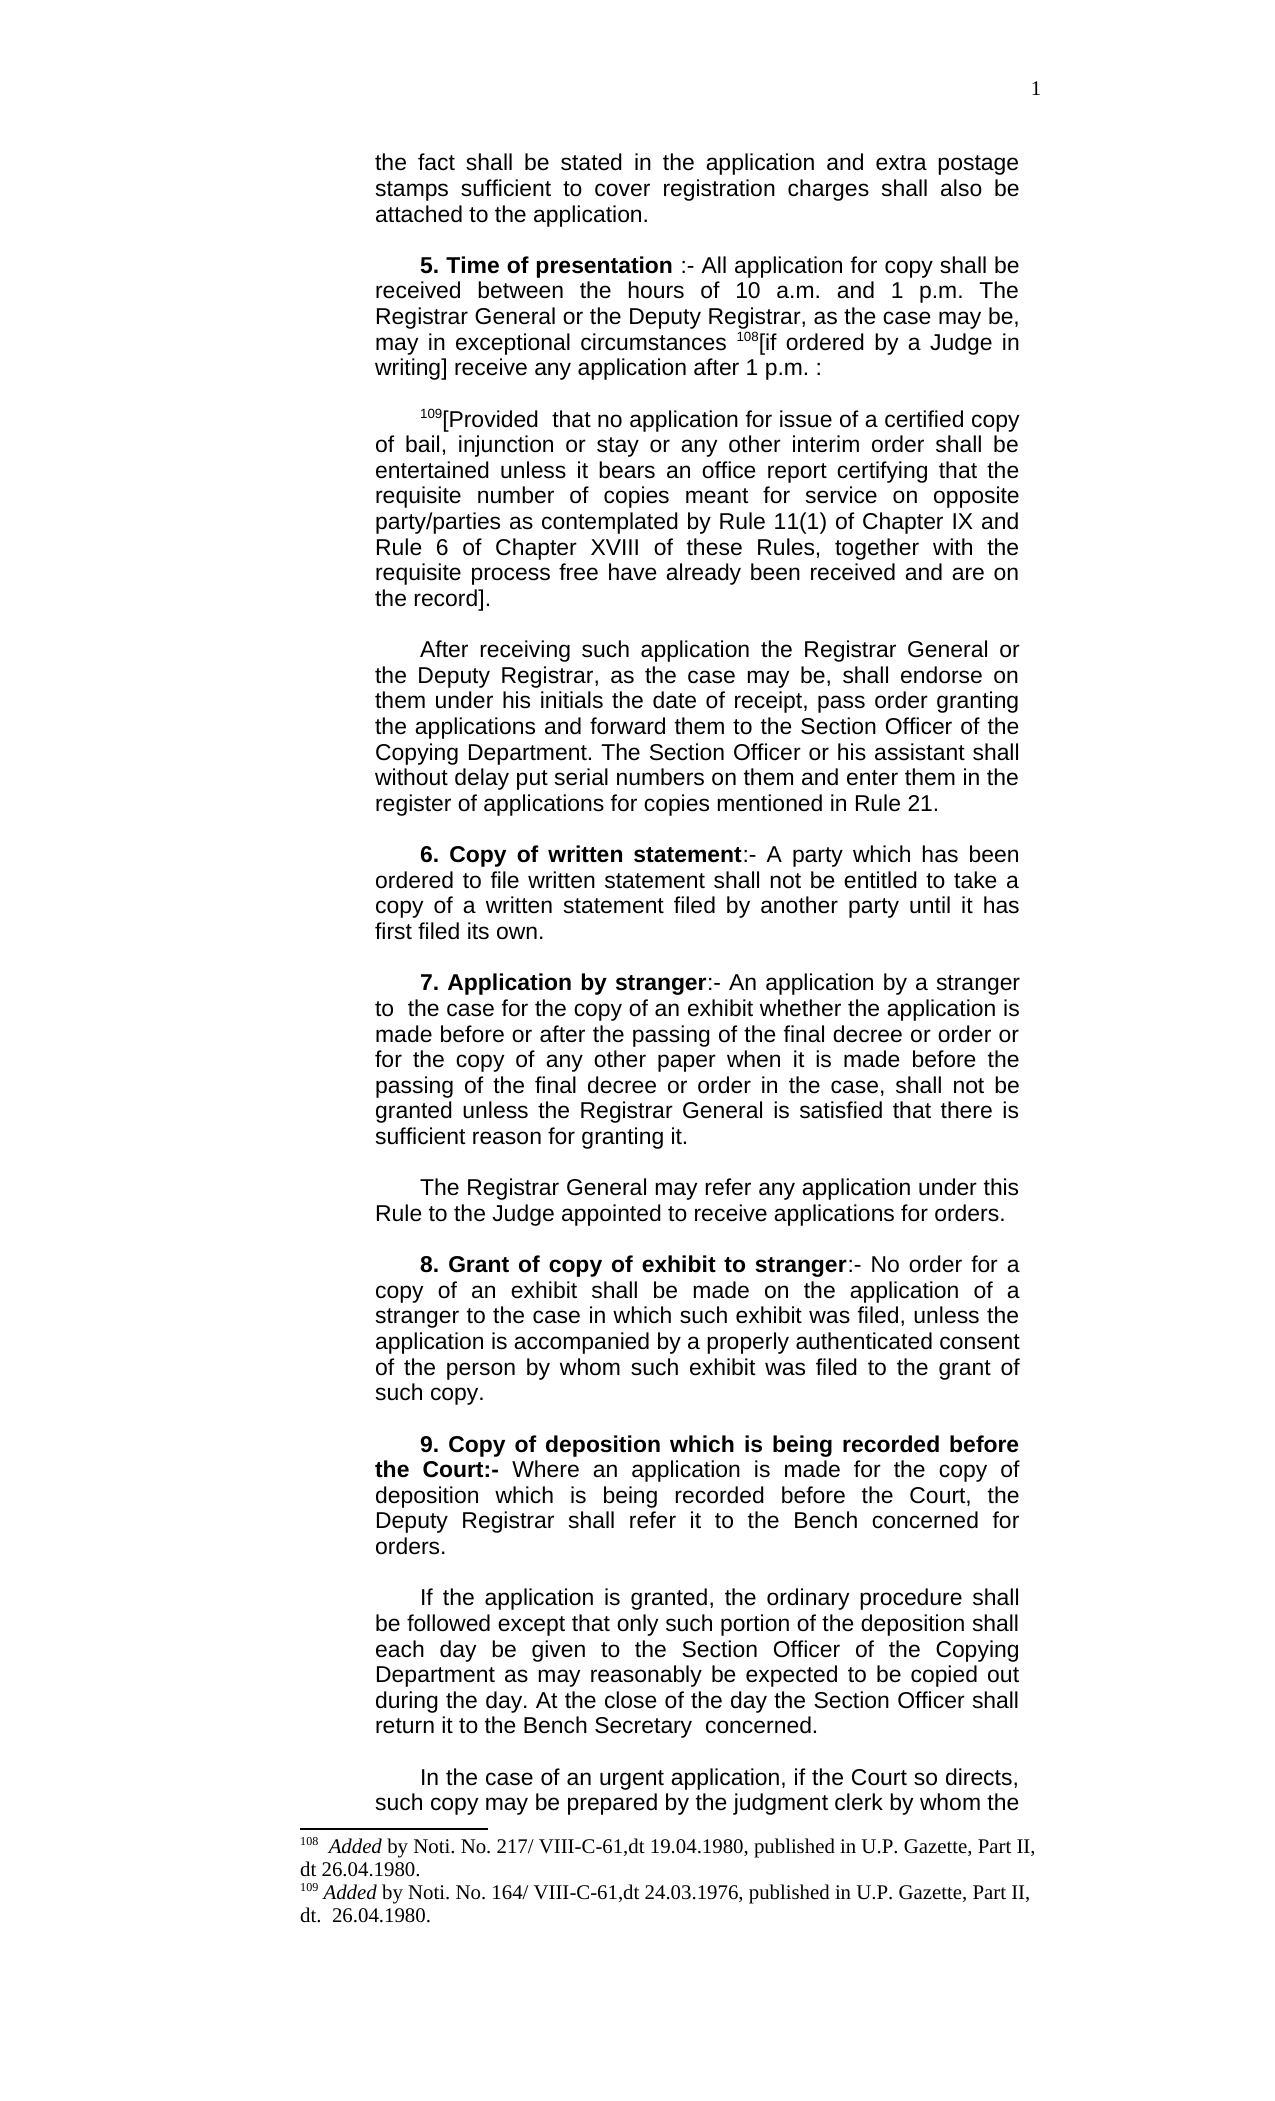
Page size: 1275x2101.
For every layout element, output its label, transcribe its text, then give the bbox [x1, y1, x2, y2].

text 5. Time of presentation :- All application for copy shall be received between the hours of 10 a.m. and 1 p.m. The Registrar General or the Deputy Registrar, as the case may be, may in exceptional circumstances [if ordered by a Judge in writing] receive any application after 1 p.m. : [375, 252, 1020, 381]
text 9. Copy of deposition which is being recorded before the Court:- Where an application is made for the copy of deposition which is being recorded before the Court, the Deputy Registrar shall refer it to the Bench concerned for orders. [375, 1431, 1020, 1559]
text the fact shall be stated in the application and extra postage stamps sufficient to cover registration charges shall also be attached to the application. [375, 150, 1020, 227]
text After receiving such application the Registrar General or the Deputy Registrar, as the case may be, shall endorse on them under his initials the date of receipt, pass order granting the applications and forward them to the Section Officer of the Copying Department. The Section Officer or his assistant shall without delay put serial numbers on them and enter them in the register of applications for copies mentioned in Rule 21. [375, 637, 1020, 816]
text 7. Application by stranger:- An application by a stranger to the case for the copy of an exhibit whether the application is made before or after the passing of the final decree or order or for the copy of any other paper when it is made before the passing of the final decree or order in the case, shall not be granted unless the Registrar General is satisfied that there is sufficient reason for granting it. [375, 970, 1020, 1149]
text Added by Noti. No. 164/ VIII-C-61,dt 24.03.1976, published in U.P. Gazette, Part II, dt. 26.04.1980. [300, 1881, 1050, 1927]
text 6. Copy of written statement:- A party which has been ordered to file written statement shall not be entitled to take a copy of a written statement filed by another party until it has first filed its own. [375, 842, 1020, 944]
text In the case of an urgent application, if the Court so directs, such copy may be prepared by the judgment clerk by whom the [375, 1764, 1020, 1816]
text [Provided that no application for issue of a certified copy of bail, injunction or stay or any other interim order shall be entertained unless it bears an office report certifying that the requisite number of copies meant for service on opposite party/parties as contemplated by Rule 11(1) of Chapter IX and Rule 6 of Chapter XVIII of these Rules, together with the requisite process free have already been received and are on the record]. [375, 406, 1020, 611]
text If the application is granted, the ordinary procedure shall be followed except that only such portion of the deposition shall each day be given to the Section Officer of the Copying Department as may reasonably be expected to be copied out during the day. At the close of the day the Section Officer shall return it to the Bench Secretary concerned. [375, 1585, 1020, 1739]
text The Registrar General may refer any application under this Rule to the Judge appointed to receive applications for orders. [375, 1175, 1020, 1226]
text Added by Noti. No. 217/ VIII-C-61,dt 19.04.1980, published in U.P. Gazette, Part II, dt 26.04.1980. [300, 1835, 1050, 1881]
text 8. Grant of copy of exhibit to stranger:- No order for a copy of an exhibit shall be made on the application of a stranger to the case in which such exhibit was filed, unless the application is accompanied by a properly authenticated consent of the person by whom such exhibit was filed to the grant of such copy. [375, 1252, 1020, 1406]
